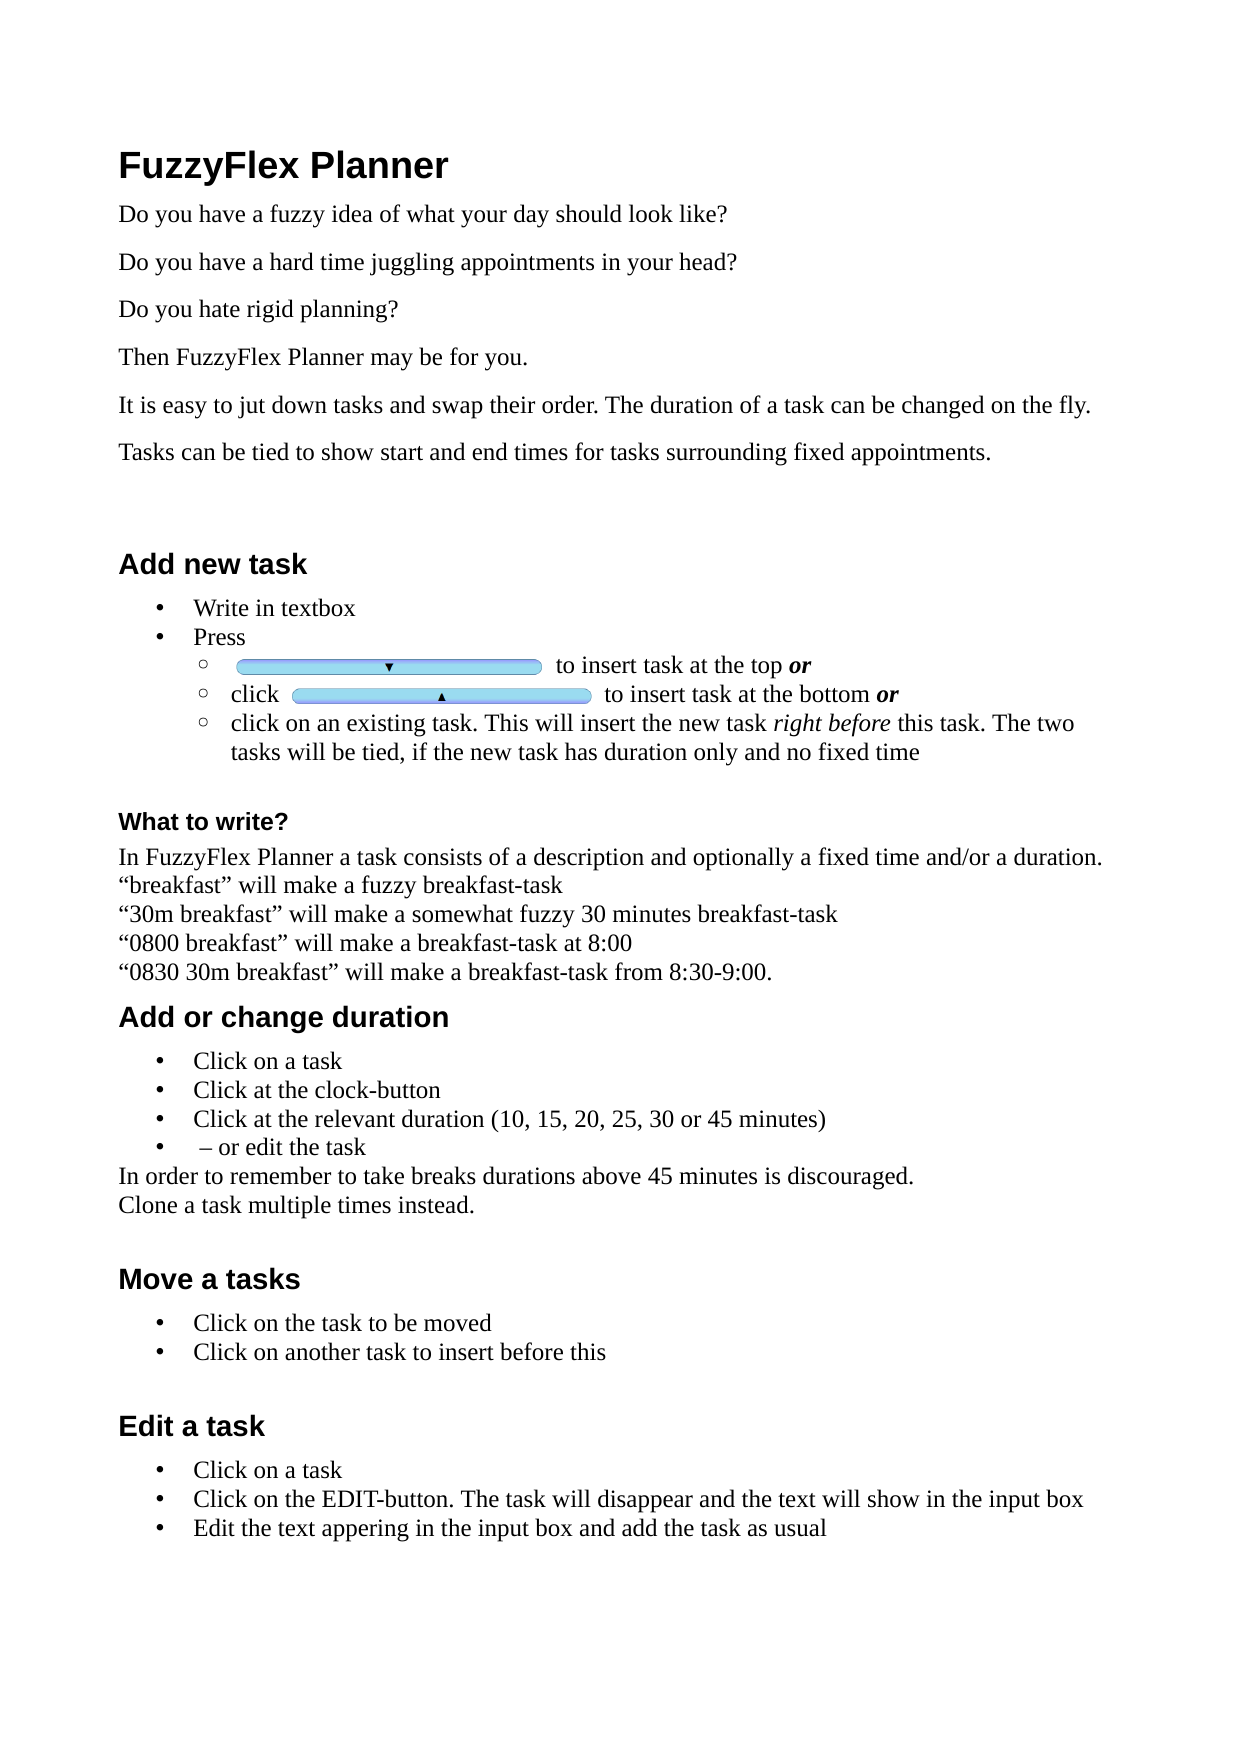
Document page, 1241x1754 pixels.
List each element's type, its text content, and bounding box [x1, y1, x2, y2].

picture [232, 654, 547, 677]
subtitle Add or change duration [118, 1000, 1122, 1034]
text “0800 breakfast” will make a breakfast-task at 8:00 [118, 928, 1122, 957]
text Do you have a hard time juggling appointments in your head? [118, 247, 1122, 276]
subtitle FuzzyFlex Planner [118, 143, 1122, 187]
list Click on another task to insert before this [156, 1337, 1122, 1366]
list Write in textbox [156, 593, 1122, 622]
list Click on the task to be moved [156, 1308, 1122, 1337]
text It is easy to jut down tasks and swap their order. The duration of a task can be changed on the fly. [118, 390, 1122, 418]
list Click at the relevant duration (10, 15, 20, 25, 30 or 45 minutes) [156, 1104, 1122, 1132]
subtitle Edit a task [118, 1409, 1122, 1443]
text Do you have a fuzzy idea of what your day should look like? [118, 199, 1122, 228]
text Then FuzzyFlex Planner may be for you. [118, 342, 1122, 371]
list to insert task at the top or [193, 651, 1122, 679]
subtitle Add new task [118, 547, 1122, 581]
list click to insert task at the bottom or [193, 679, 1122, 708]
text Clone a task multiple times instead. [118, 1190, 1122, 1219]
list Click at the clock-button [156, 1075, 1122, 1104]
list Click on a task [156, 1455, 1122, 1484]
text In order to remember to take breaks durations above 45 minutes is discouraged. [118, 1161, 1122, 1190]
subtitle Move a tasks [118, 1262, 1122, 1296]
list Click on the EDIT-button. The task will disappear and the text will show in the input box [156, 1484, 1122, 1513]
list click on an existing task. This will insert the new task right before this task. The two tasks will be tied, if the new task has duration only and no fixed time [193, 708, 1122, 766]
list Edit the text appering in the input box and add the task as usual [156, 1513, 1122, 1542]
text “breakfast” will make a fuzzy breakfast-task [118, 870, 1122, 899]
subtitle What to write? [118, 807, 1122, 835]
text Do you hate rigid planning? [118, 294, 1122, 323]
list Click on a task [156, 1046, 1122, 1075]
text “30m breakfast” will make a somewhat fuzzy 30 minutes breakfast-task [118, 899, 1122, 928]
picture [286, 680, 597, 712]
list Press [156, 622, 1122, 651]
text In FuzzyFlex Planner a task consists of a description and optionally a fixed time and/or a duration. [118, 842, 1122, 870]
text “0830 30m breakfast” will make a breakfast-task from 8:30-9:00. [118, 957, 1122, 985]
list – or edit the task [156, 1132, 1122, 1161]
text Tasks can be tied to show start and end times for tasks surrounding fixed appointments. [118, 437, 1122, 466]
